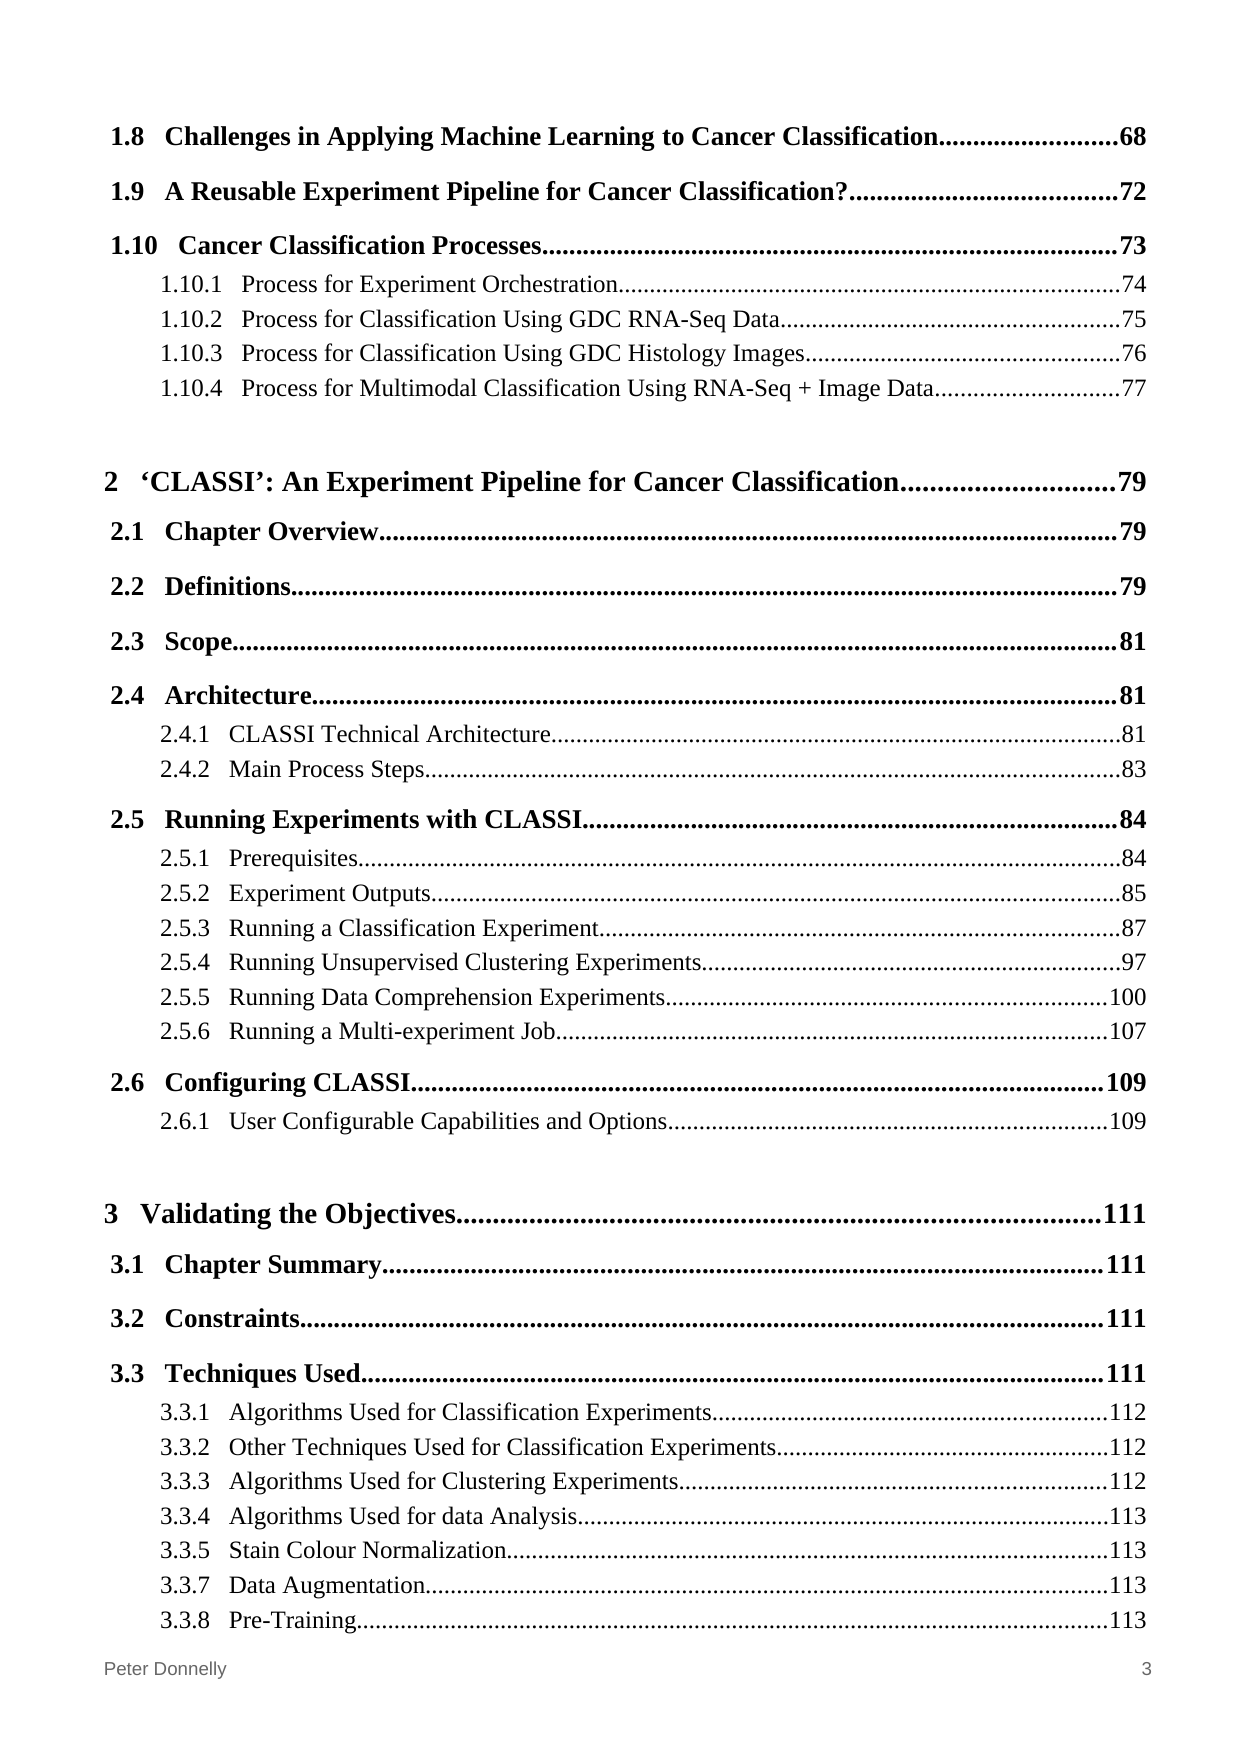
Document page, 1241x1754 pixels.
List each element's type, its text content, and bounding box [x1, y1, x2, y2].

text 3.3.3 Algorithms Used for Clustering Experiments 112 [154, 1466, 1146, 1495]
text 2.4 Architecture 81 [103, 679, 1146, 711]
text 3.3.7 Data Augmentation 113 [154, 1570, 1146, 1599]
text 1.10.3 Process for Classification Using GDC Histology Images 76 [154, 338, 1146, 367]
text 3.3.2 Other Techniques Used for Classification Experiments 112 [154, 1432, 1146, 1461]
text 2.6 Configuring CLASSI 109 [103, 1066, 1146, 1097]
text 2 ‘CLASSI’: An Experiment Pipeline for Cancer Classification 79 [103, 464, 1146, 497]
text 2.5.4 Running Unsupervised Clustering Experiments 97 [154, 947, 1146, 976]
text 2.2 Definitions 79 [103, 570, 1146, 601]
text 2.4.1 CLASSI Technical Architecture 81 [154, 719, 1146, 748]
text 1.10 Cancer Classification Processes 73 [103, 229, 1146, 261]
text 1.8 Challenges in Applying Machine Learning to Cancer Classification 68 [103, 120, 1146, 151]
text 3 Validating the Objectives 111 [103, 1196, 1146, 1230]
text 2.5.5 Running Data Comprehension Experiments 100 [154, 982, 1146, 1011]
text 3.1 Chapter Summary 111 [103, 1248, 1146, 1279]
text 3.2 Constraints 111 [103, 1302, 1146, 1334]
text 2.1 Chapter Overview 79 [103, 515, 1146, 546]
text 2.5.6 Running a Multi-experiment Job 107 [154, 1016, 1146, 1045]
text 2.5.1 Prerequisites 84 [154, 843, 1146, 872]
text 2.3 Scope 81 [103, 625, 1146, 656]
text 3.3 Techniques Used 111 [103, 1357, 1146, 1388]
text 2.5.3 Running a Classification Experiment 87 [154, 913, 1146, 941]
text 1.10.1 Process for Experiment Orchestration 74 [154, 269, 1146, 298]
text 1.10.4 Process for Multimodal Classification Using RNA-Seq + Image Data 77 [154, 373, 1146, 402]
text 3.3.4 Algorithms Used for data Analysis 113 [154, 1501, 1146, 1530]
text 3.3.1 Algorithms Used for Classification Experiments 112 [154, 1397, 1146, 1426]
text 1.10.2 Process for Classification Using GDC RNA-Seq Data 75 [154, 304, 1146, 333]
text 3.3.8 Pre-Training 113 [154, 1605, 1146, 1633]
text 2.4.2 Main Process Steps 83 [154, 754, 1146, 783]
text 2.6.1 User Configurable Capabilities and Options 109 [154, 1106, 1146, 1134]
text 3.3.5 Stain Colour Normalization 113 [154, 1536, 1146, 1564]
text 2.5.2 Experiment Outputs 85 [154, 878, 1146, 907]
text 1.9 A Reusable Experiment Pipeline for Cancer Classification? 72 [103, 174, 1146, 206]
text 2.5 Running Experiments with CLASSI 84 [103, 803, 1146, 834]
